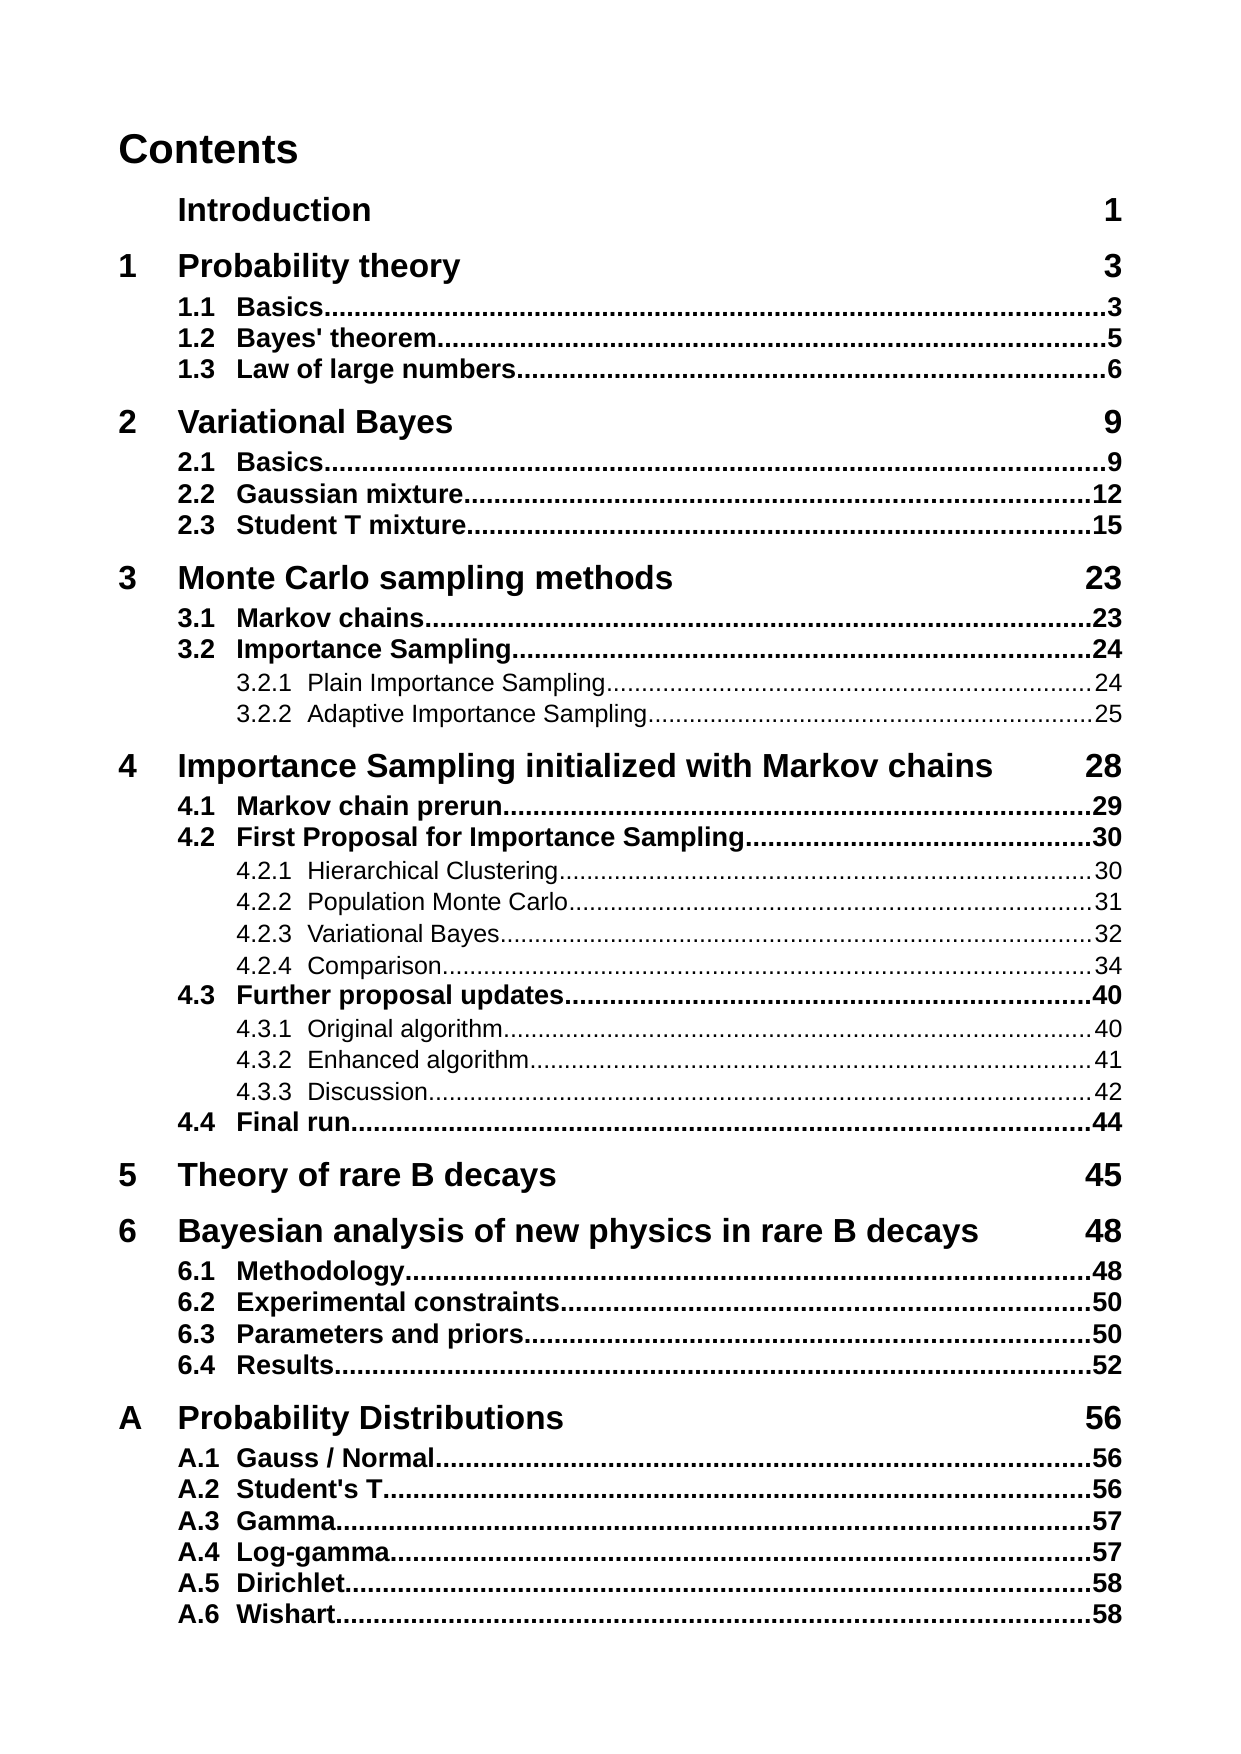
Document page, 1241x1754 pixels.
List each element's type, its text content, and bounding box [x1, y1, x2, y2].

text 5 Theory of rare B decays 45 [118, 1154, 1122, 1193]
text 4.2 First Proposal for Importance Sampling 30 [118, 821, 1122, 853]
text 4.3 Further proposal updates 40 [118, 979, 1122, 1011]
text 4.2.2 Population Monte Carlo 31 [136, 887, 1122, 916]
text A.3 Gamma 57 [118, 1505, 1122, 1536]
text 1.1 Basics 3 [118, 291, 1122, 322]
text Contents [118, 124, 1122, 172]
text 3.1 Markov chains 23 [118, 602, 1122, 633]
text A.1 Gauss / Normal 56 [118, 1442, 1122, 1473]
text A.2 Student's T 56 [118, 1473, 1122, 1505]
text 2.1 Basics 9 [118, 446, 1122, 478]
text 4.1 Markov chain prerun 29 [118, 790, 1122, 821]
text 1.2 Bayes' theorem 5 [118, 322, 1122, 353]
text 6.4 Results 52 [118, 1349, 1122, 1380]
text 6.1 Methodology 48 [118, 1255, 1122, 1286]
text 4.2.1 Hierarchical Clustering 30 [136, 856, 1122, 884]
text 2 Variational Bayes 9 [118, 402, 1122, 441]
text 4.3.3 Discussion 42 [136, 1077, 1122, 1106]
text 3.2.2 Adaptive Importance Sampling 25 [136, 699, 1122, 728]
text A.6 Wishart 58 [118, 1598, 1122, 1630]
text 3.2 Importance Sampling 24 [118, 633, 1122, 665]
text 4 Importance Sampling initialized with Markov chains 28 [118, 746, 1122, 784]
text 1.3 Law of large numbers 6 [118, 353, 1122, 384]
text 1 Probability theory 3 [118, 246, 1122, 285]
text 4.3.2 Enhanced algorithm 41 [136, 1045, 1122, 1074]
text 6.2 Experimental constraints 50 [118, 1286, 1122, 1318]
text 4.2.4 Comparison 34 [136, 951, 1122, 979]
text 4.2.3 Variational Bayes 32 [136, 919, 1122, 948]
text 3.2.1 Plain Importance Sampling 24 [136, 668, 1122, 696]
text 2.3 Student T mixture 15 [118, 509, 1122, 540]
text 3 Monte Carlo sampling methods 23 [118, 558, 1122, 596]
text 4.4 Final run 44 [118, 1106, 1122, 1137]
text 2.2 Gaussian mixture 12 [118, 478, 1122, 509]
text 6.3 Parameters and priors 50 [118, 1318, 1122, 1349]
text A.4 Log-gamma 57 [118, 1536, 1122, 1567]
text A Probability Distributions 56 [118, 1398, 1122, 1436]
text A.5 Dirichlet 58 [118, 1567, 1122, 1598]
text 4.3.1 Original algorithm 40 [136, 1013, 1122, 1042]
text 6 Bayesian analysis of new physics in rare B decays 48 [118, 1211, 1122, 1249]
text Introduction 1 [118, 190, 1122, 228]
